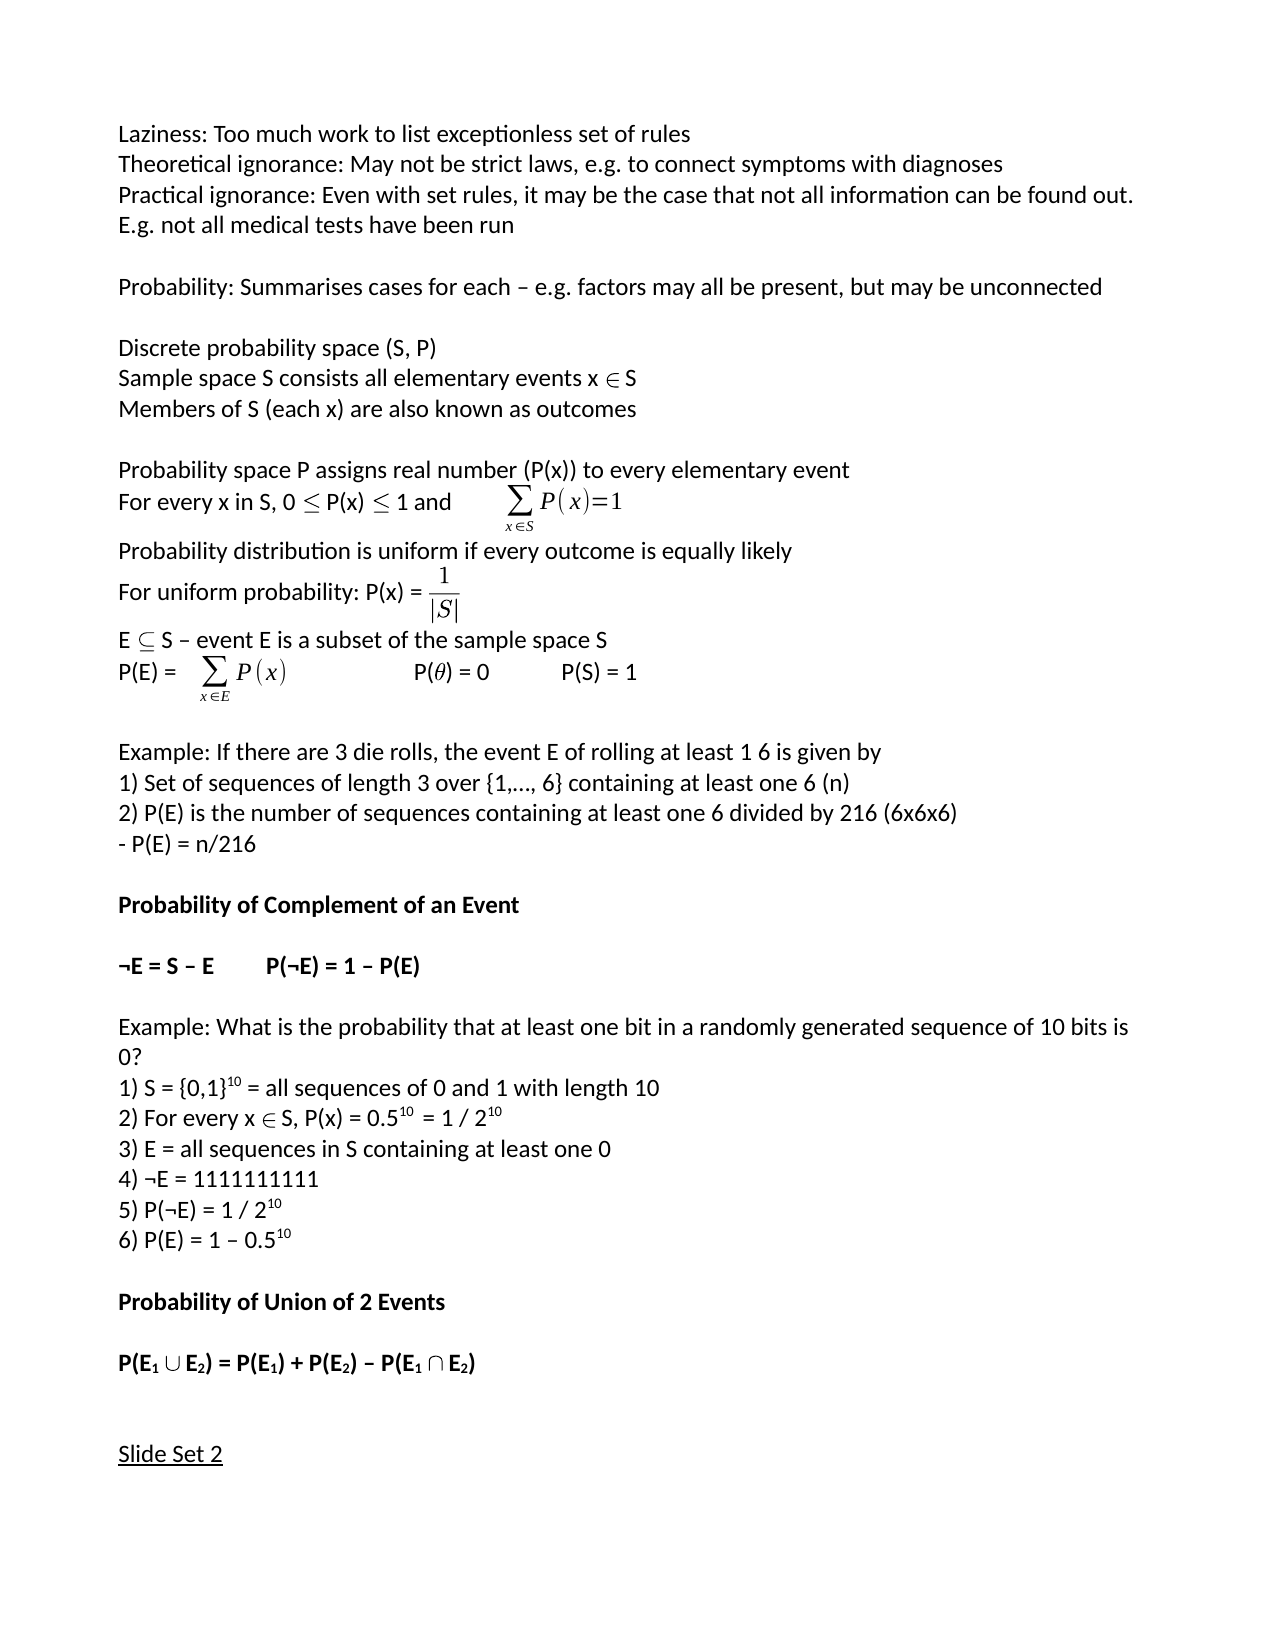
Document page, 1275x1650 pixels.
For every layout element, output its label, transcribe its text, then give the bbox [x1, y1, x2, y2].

text - P(E) = n/216 [118, 828, 1157, 858]
text 6) P(E) = 1 – 0.510 [118, 1224, 1157, 1255]
text 1) Set of sequences of length 3 over {1,…, 6} containing at least one 6 (n) [118, 767, 1157, 797]
text For uniform probability: P(x) = [118, 566, 444, 624]
text Probability: Summarises cases for each – e.g. factors may all be present, but may be unconnected [118, 271, 1157, 301]
text Sample space S consists all elementary events x S [118, 362, 1157, 393]
text Probability distribution is uniform if every outcome is equally likely [118, 535, 1157, 566]
text Probability space P assigns real number (P(x)) to every elementary event [118, 454, 1157, 484]
text Probability of Union of 2 Events [118, 1286, 1157, 1316]
text P(E1 E2) = P(E1) + P(E2) – P(E1 E2) [118, 1347, 1157, 1377]
text Members of S (each x) are also known as outcomes [118, 393, 1157, 423]
text For every x in S, 0 P(x) 1 and [118, 484, 1157, 535]
text Example: If there are 3 die rolls, the event E of rolling at least 1 6 is given by [118, 736, 1157, 767]
text Probability of Complement of an Event [118, 889, 1157, 919]
text Theoretical ignorance: May not be strict laws, e.g. to connect symptoms with diagnoses [118, 149, 1157, 179]
text 2) For every x S, P(x) = 0.510 = 1 / 210 [118, 1102, 1157, 1133]
text Example: What is the probability that at least one bit in a randomly generated sequence of 10 bits is 0? [118, 1011, 1157, 1072]
text 5) P(¬E) = 1 / 210 [118, 1194, 1157, 1224]
text Slide Set 2 [118, 1438, 1157, 1469]
text [446, 566, 1157, 624]
text 4) ¬E = 1111111111 [118, 1163, 1157, 1194]
text P(E) = P() = 0 P(S) = 1 [118, 655, 1157, 706]
text 2) P(E) is the number of sequences containing at least one 6 divided by 216 (6x6x6) [118, 797, 1157, 828]
text ¬E = S – E P(¬E) = 1 – P(E) [118, 950, 1157, 980]
text E S – event E is a subset of the sample space S [118, 624, 1157, 655]
text 3) E = all sequences in S containing at least one 0 [118, 1133, 1157, 1163]
text Practical ignorance: Even with set rules, it may be the case that not all information can be found out. E.g. not all medical tests have been run [118, 179, 1157, 240]
text Laziness: Too much work to list exceptionless set of rules [118, 118, 1157, 149]
text Discrete probability space (S, P) [118, 332, 1157, 362]
text 1) S = {0,1}10 = all sequences of 0 and 1 with length 10 [118, 1072, 1157, 1102]
